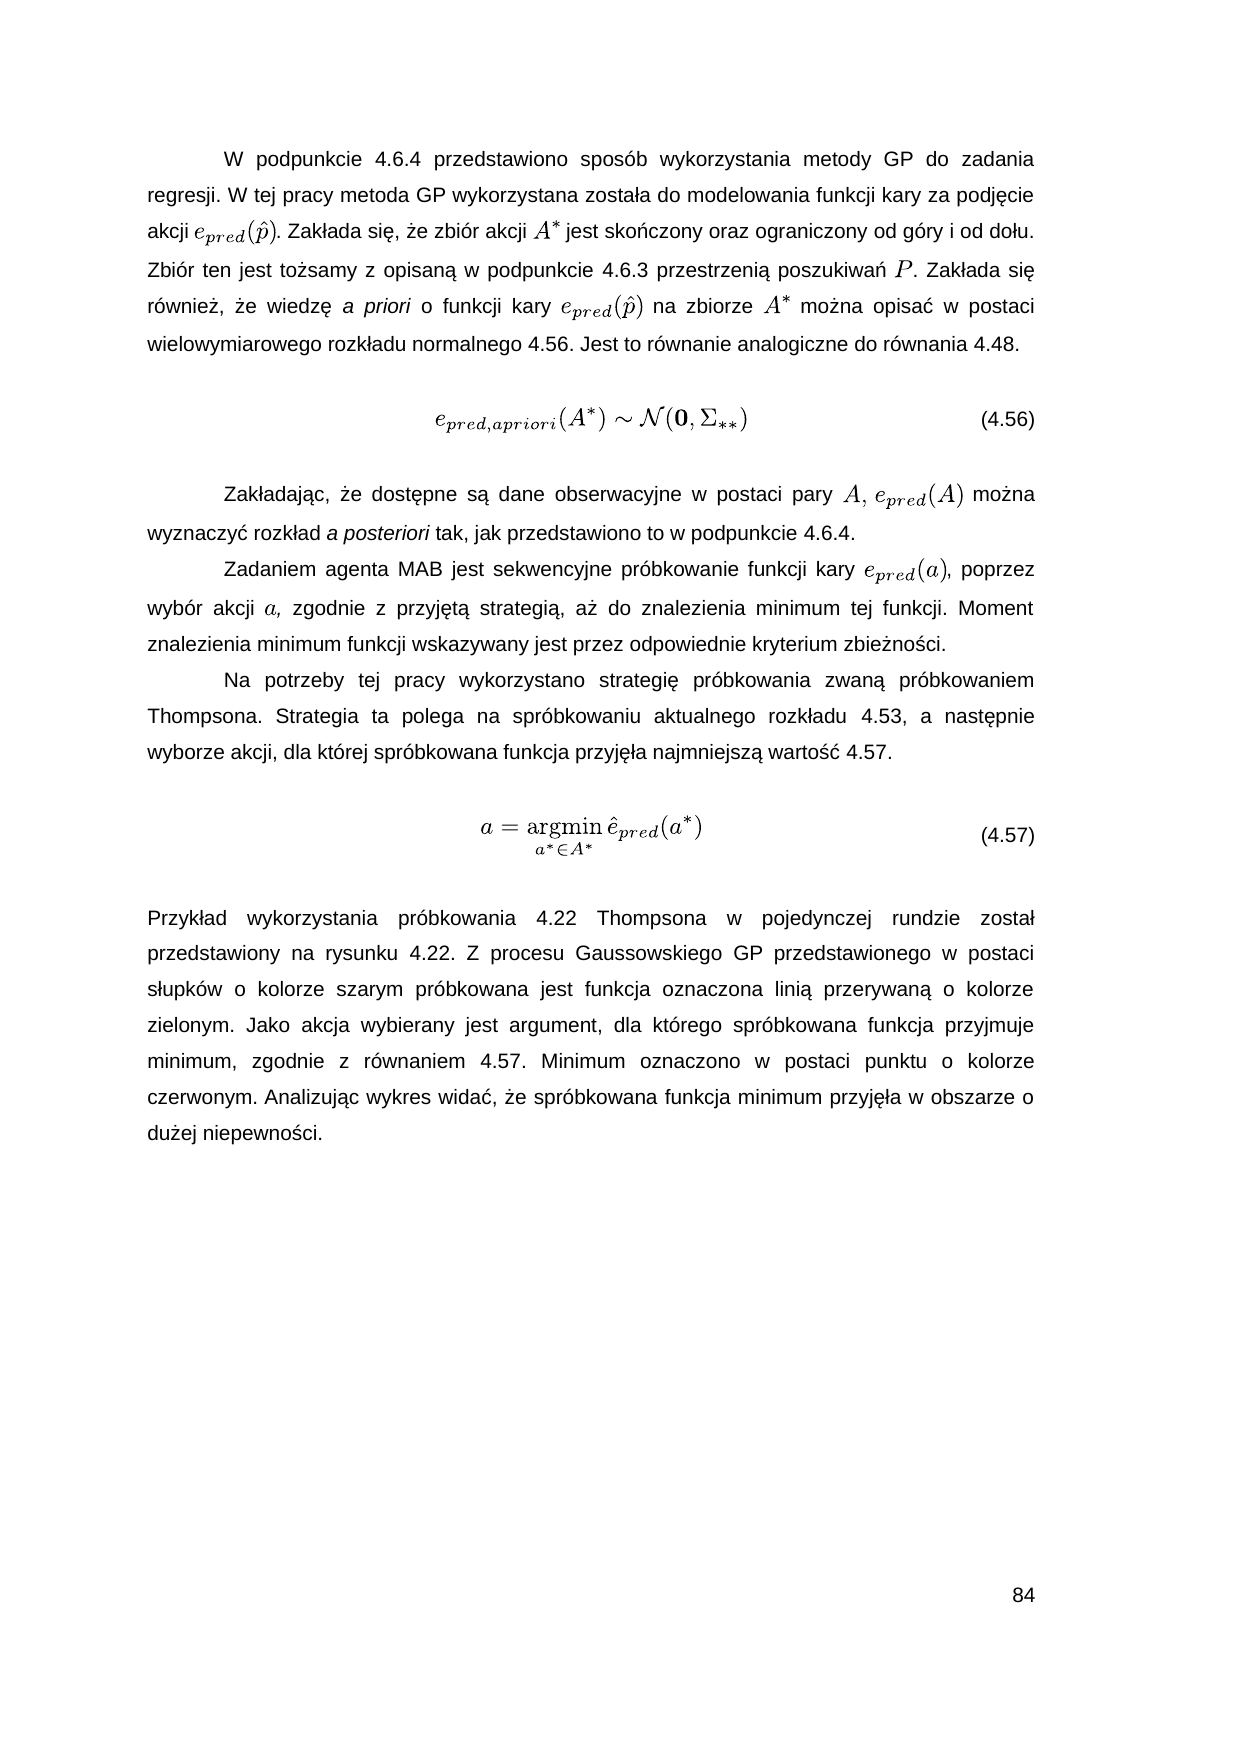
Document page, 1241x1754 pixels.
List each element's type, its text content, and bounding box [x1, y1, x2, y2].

text Przykład wykorzystania próbkowania 4.22 Thompsona w pojedynczej rundzie został przedstawiony na rysunku 4.22. Z procesu Gaussowskiego GP przedstawionego w postaci słupków o kolorze szarym próbkowana jest funkcja oznaczona linią przerywaną o kolorze zielonym. Jako akcja wybierany jest argument, dla którego spróbkowana funkcja przyjmuje minimum, zgodnie z równaniem 4.57. Minimum oznaczono w postaci punktu o kolorze czerwonym. Analizując wykres widać, że spróbkowana funkcja minimum przyjęła w obszarze o dużej niepewności. [147, 905, 1035, 1145]
text Na potrzeby tej pracy wykorzystano strategię próbkowania zwaną próbkowaniem Thompsona. Strategia ta polega na spróbkowaniu aktualnego rozkładu 4.53, a następnie wyborze akcji, dla której spróbkowana funkcja przyjęła najmniejszą wartość 4.57. [147, 668, 1035, 763]
text (4.57) [147, 813, 1035, 856]
text (4.56) [507, 406, 1035, 433]
text [147, 406, 565, 433]
text W podpunkcie 4.6.4 przedstawiono sposób wykorzystania metody GP do zadania regresji. W tej pracy metoda GP wykorzystana została do modelowania funkcji kary za podjęcie akcji . Zakłada się, że zbiór akcji jest skończony oraz ograniczony od góry i od dołu. Zbiór ten jest tożsamy z opisaną w podpunkcie 4.6.3 przestrzenią poszukiwań . Zakłada się również, że wiedzę a priori o funkcji kary na zbiorze można opisać w postaci wielowymiarowego rozkładu normalnego 4.56. Jest to równanie analogiczne do równania 4.48. [147, 147, 1035, 356]
text Zadaniem agenta MAB jest sekwencyjne próbkowanie funkcji kary , poprzez wybór akcji , zgodnie z przyjętą strategią, aż do znalezienia minimum tej funkcji. Moment znalezienia minimum funkcji wskazywany jest przez odpowiednie kryterium zbieżności. [147, 557, 1035, 656]
text Zakładając, że dostępne są dane obserwacyjne w postaci pary można wyznaczyć rozkład a posteriori tak, jak przedstawiono to w podpunkcie 4.6.4. [147, 482, 1035, 545]
